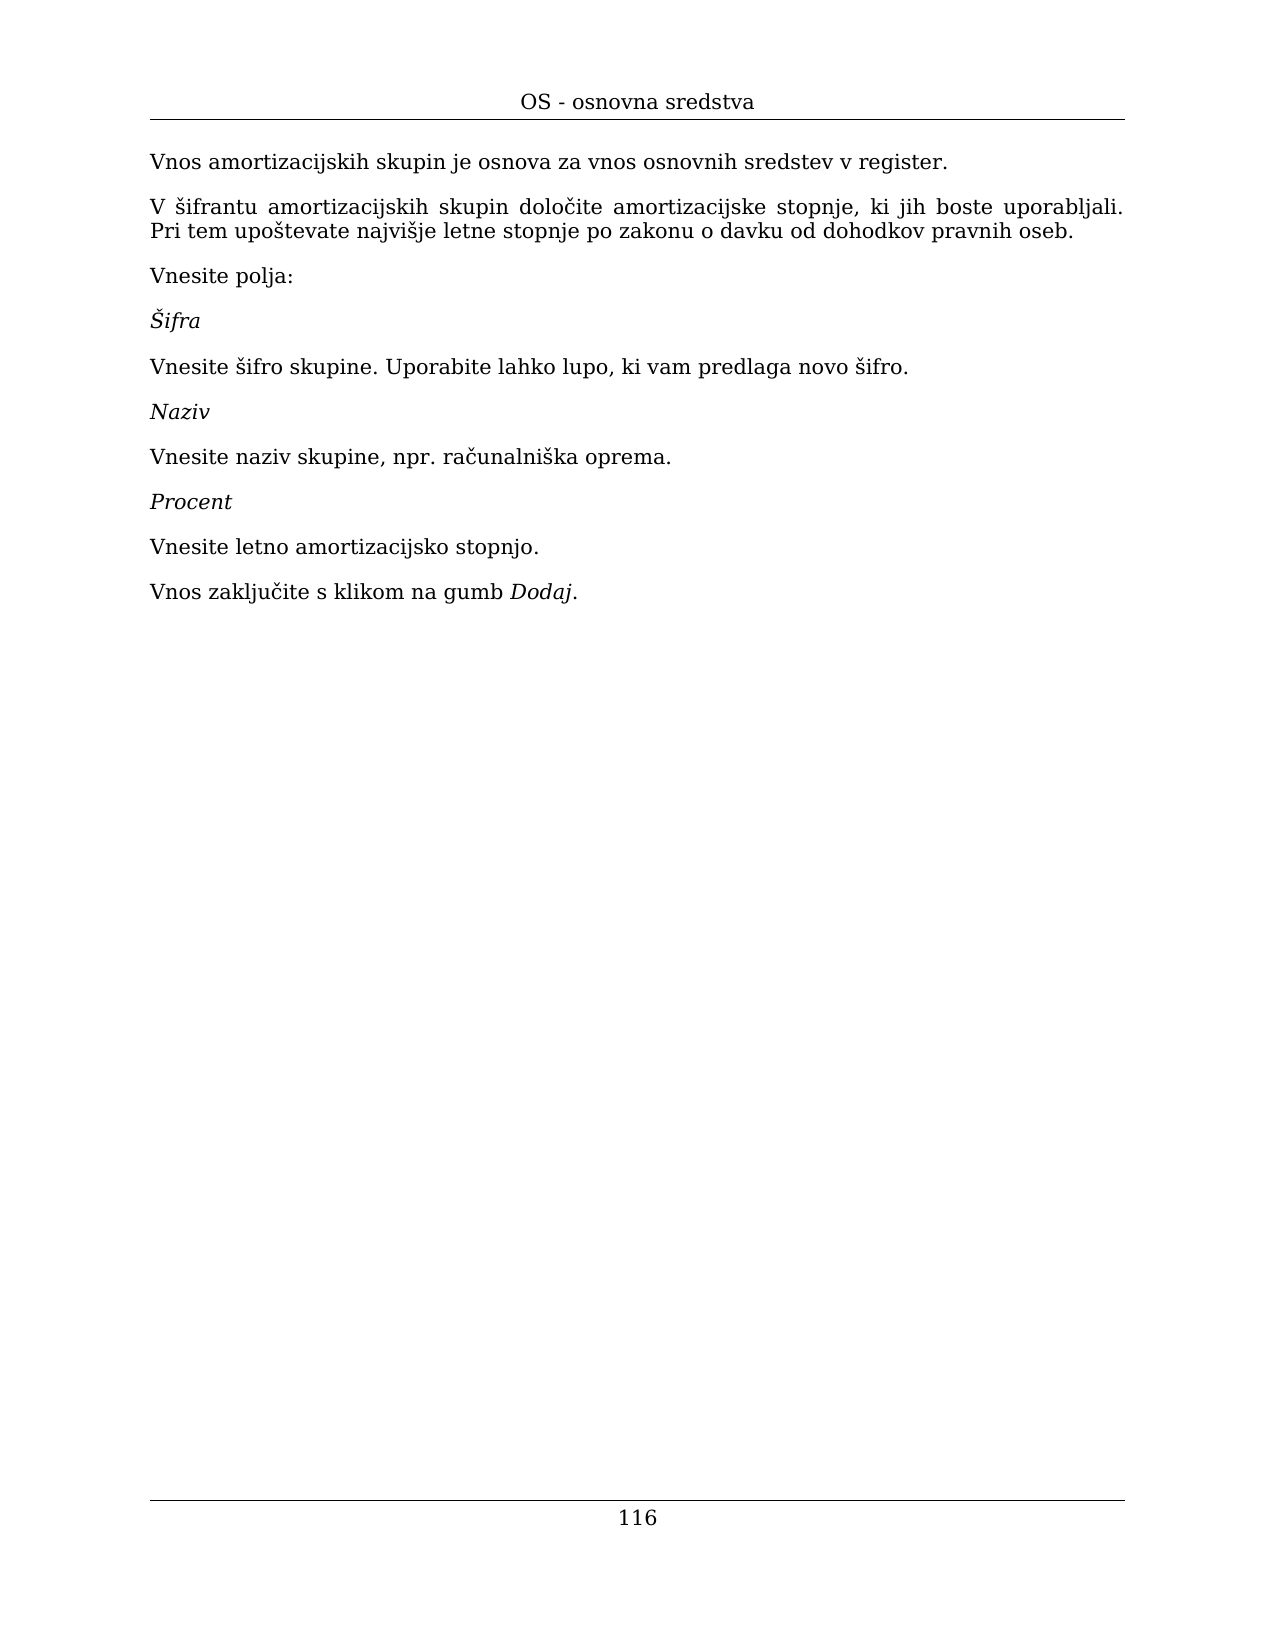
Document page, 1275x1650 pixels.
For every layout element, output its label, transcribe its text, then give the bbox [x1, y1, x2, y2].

text Vnos zaključite s klikom na gumb Dodaj. [150, 580, 1125, 604]
text Vnesite letno amortizacijsko stopnjo. [150, 535, 1125, 559]
text Vnesite šifro skupine. Uporabite lahko lupo, ki vam predlaga novo šifro. [150, 355, 1125, 379]
text Vnesite polja: [150, 264, 1125, 289]
text V šifrantu amortizacijskih skupin določite amortizacijske stopnje, ki jih boste uporabljali. Pri tem upoštevate najvišje letne stopnje po zakonu o davku od dohodkov pravnih oseb. [150, 195, 1125, 244]
text Šifra [150, 309, 1125, 334]
text Procent [150, 490, 1125, 514]
text Vnesite naziv skupine, npr. računalniška oprema. [150, 445, 1125, 469]
text Naziv [150, 400, 1125, 424]
text Vnos amortizacijskih skupin je osnova za vnos osnovnih sredstev v register. [150, 150, 1125, 174]
